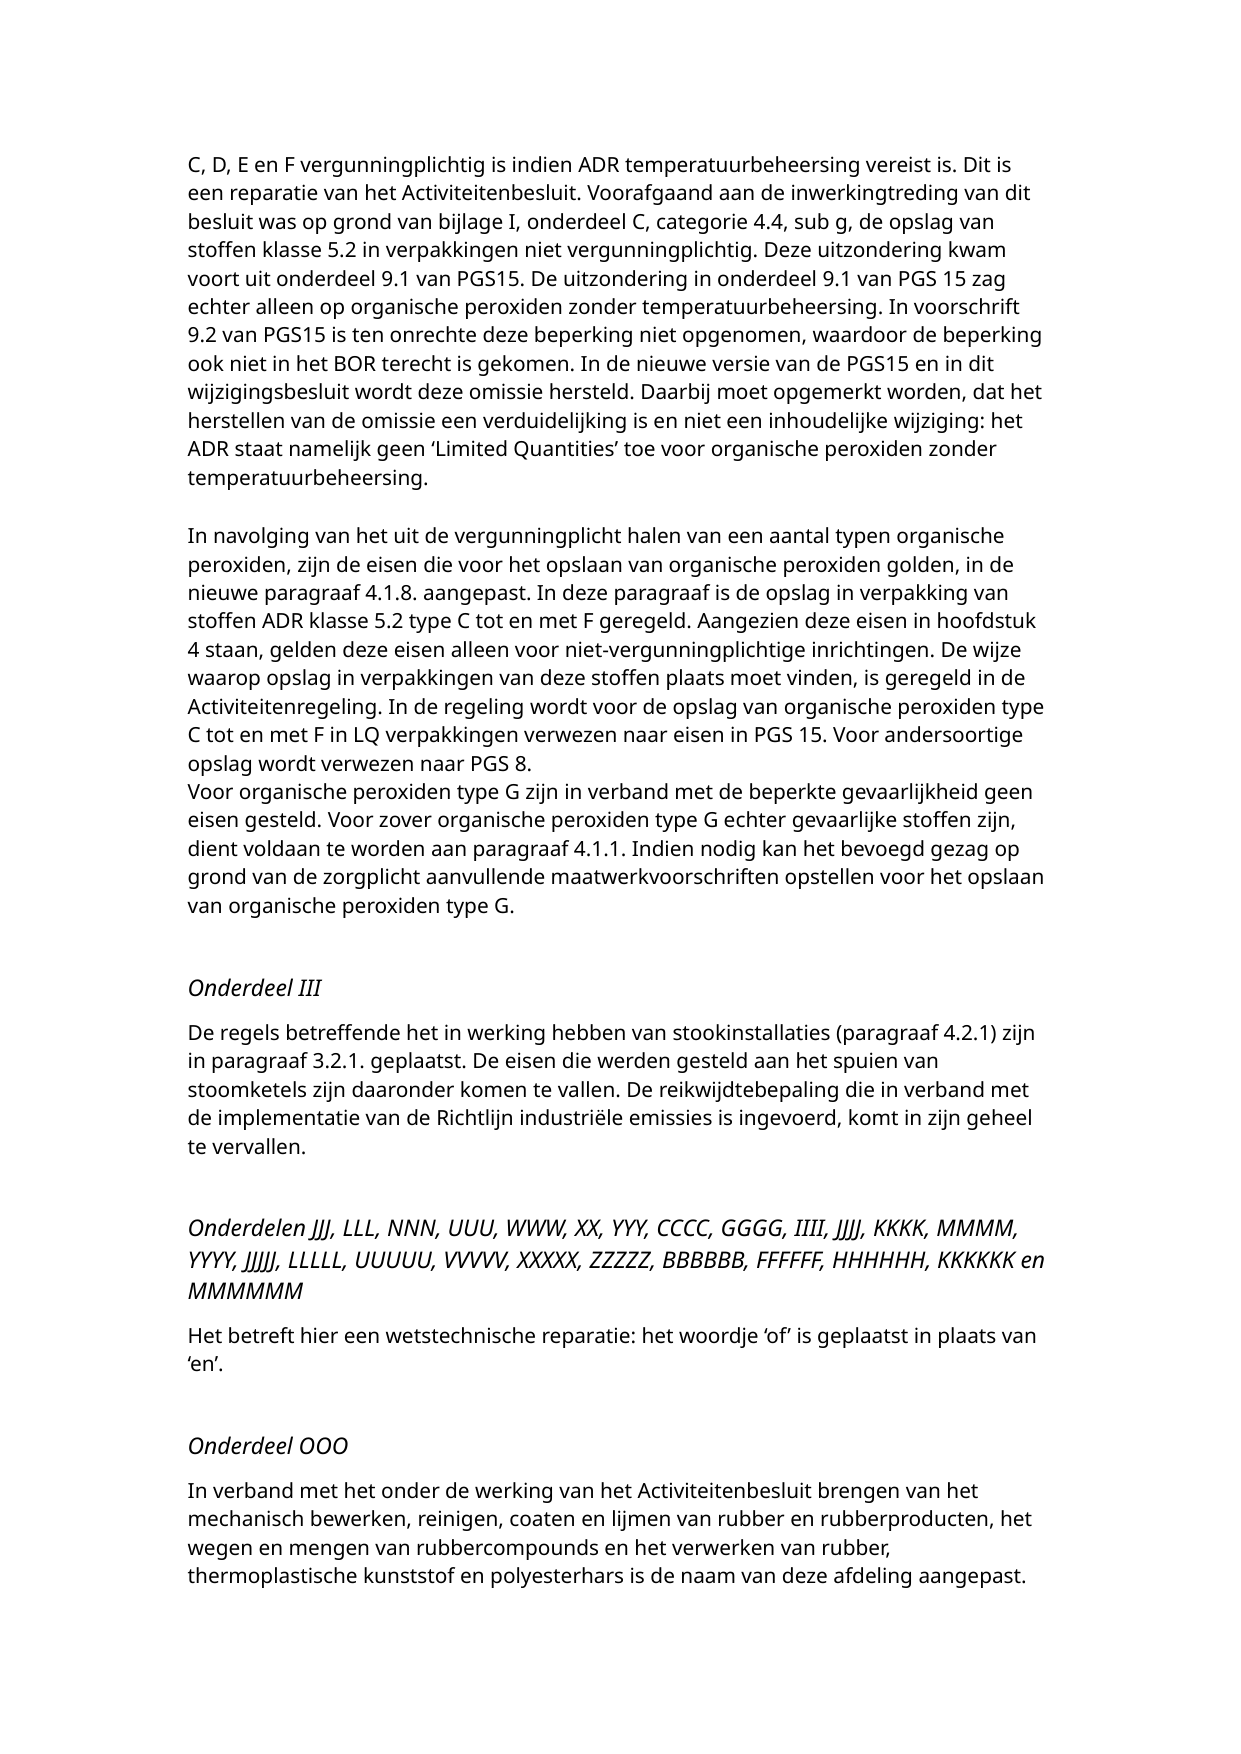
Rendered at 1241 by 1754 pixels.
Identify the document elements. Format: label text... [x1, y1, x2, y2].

text Voor organische peroxiden type G zijn in verband met de beperkte gevaarlijkheid geen eisen gesteld. Voor zover organische peroxiden type G echter gevaarlijke stoffen zijn, dient voldaan te worden aan paragraaf 4.1.1. Indien nodig kan het bevoegd gezag op grond van de zorgplicht aanvullende maatwerkvoorschriften opstellen voor het opslaan van organische peroxiden type G. [187, 777, 1053, 919]
subtitle Onderdelen JJJ, LLL, NNN, UUU, WWW, XX, YYY, CCCC, GGGG, IIII, JJJJ, KKKK, MMMM, YYYY, JJJJJ, LLLLL, UUUUU, VVVVV, XXXXX, ZZZZZ, BBBBBB, FFFFFF, HHHHHH, KKKKKK en MMMMMM [187, 1212, 1053, 1306]
text De regels betreffende het in werking hebben van stookinstallaties (paragraaf 4.2.1) zijn in paragraaf 3.2.1. geplaatst. De eisen die werden gesteld aan het spuien van stoomketels zijn daaronder komen te vallen. De reikwijdtebepaling die in verband met de implementatie van de Richtlijn industriële emissies is ingevoerd, komt in zijn geheel te vervallen. [187, 1018, 1053, 1160]
text In navolging van het uit de vergunningplicht halen van een aantal typen organische peroxiden, zijn de eisen die voor het opslaan van organische peroxiden golden, in de nieuwe paragraaf 4.1.8. aangepast. In deze paragraaf is de opslag in verpakking van stoffen ADR klasse 5.2 type C tot en met F geregeld. Aangezien deze eisen in hoofdstuk 4 staan, gelden deze eisen alleen voor niet-vergunningplichtige inrichtingen. De wijze waarop opslag in verpakkingen van deze stoffen plaats moet vinden, is geregeld in de Activiteitenregeling. In de regeling wordt voor de opslag van organische peroxiden type C tot en met F in LQ verpakkingen verwezen naar eisen in PGS 15. Voor andersoortige opslag wordt verwezen naar PGS 8. [187, 521, 1053, 777]
subtitle Onderdeel III [187, 972, 1053, 1003]
text In verband met het onder de werking van het Activiteitenbesluit brengen van het mechanisch bewerken, reinigen, coaten en lijmen van rubber en rubberproducten, het wegen en mengen van rubbercompounds en het verwerken van rubber, thermoplastische kunststof en polyesterhars is de naam van deze afdeling aangepast. [187, 1476, 1053, 1590]
text Het betreft hier een wetstechnische reparatie: het woordje ‘of’ is geplaatst in plaats van ‘en’. [187, 1321, 1053, 1378]
text C, D, E en F vergunningplichtig is indien ADR temperatuurbeheersing vereist is. Dit is een reparatie van het Activiteitenbesluit. Voorafgaand aan de inwerkingtreding van dit besluit was op grond van bijlage I, onderdeel C, categorie 4.4, sub g, de opslag van stoffen klasse 5.2 in verpakkingen niet vergunningplichtig. Deze uitzondering kwam voort uit onderdeel 9.1 van PGS15. De uitzondering in onderdeel 9.1 van PGS 15 zag echter alleen op organische peroxiden zonder temperatuurbeheersing. In voorschrift 9.2 van PGS15 is ten onrechte deze beperking niet opgenomen, waardoor de beperking ook niet in het BOR terecht is gekomen. In de nieuwe versie van de PGS15 en in dit wijzigingsbesluit wordt deze omissie hersteld. Daarbij moet opgemerkt worden, dat het herstellen van de omissie een verduidelijking is en niet een inhoudelijke wijziging: het ADR staat namelijk geen ‘Limited Quantities’ toe voor organische peroxiden zonder temperatuurbeheersing. [187, 150, 1053, 491]
subtitle Onderdeel OOO [187, 1430, 1053, 1461]
